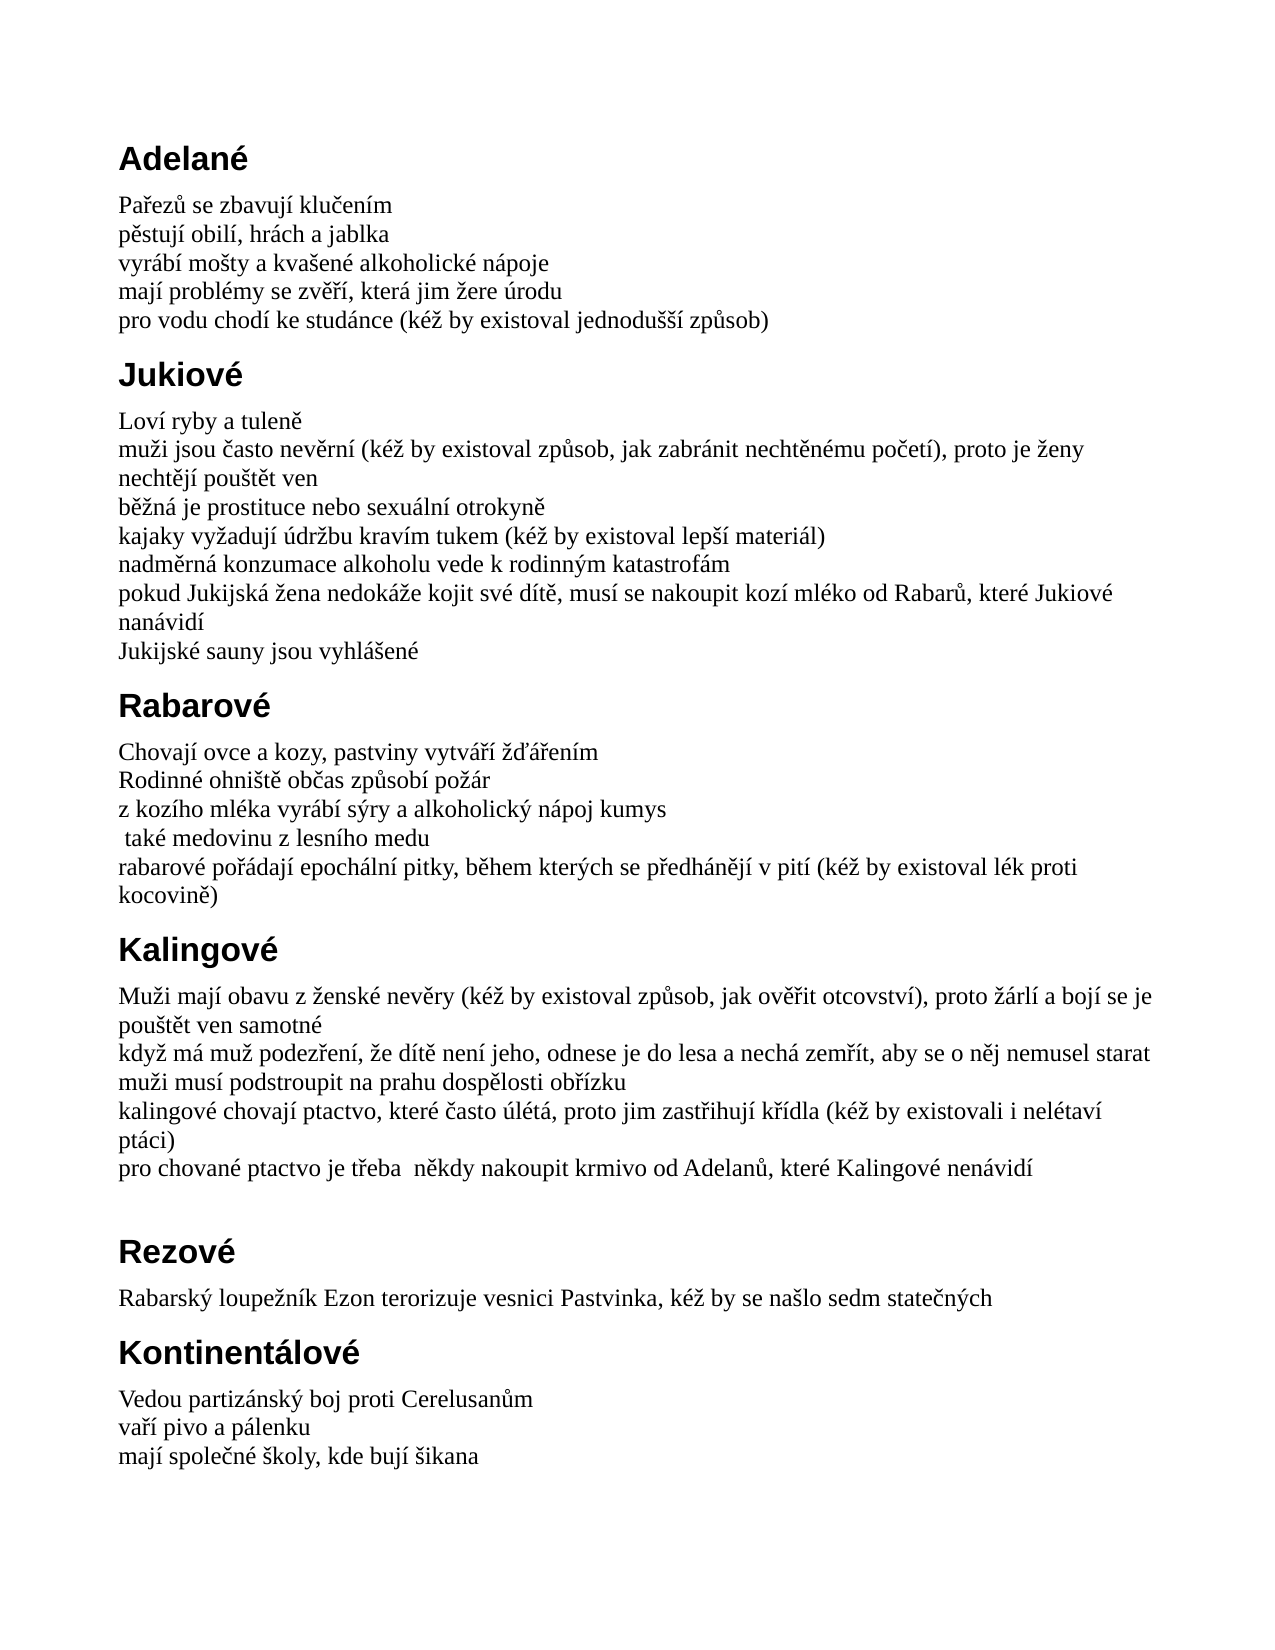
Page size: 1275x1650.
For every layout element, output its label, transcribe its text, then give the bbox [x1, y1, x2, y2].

text Muži mají obavu z ženské nevěry (kéž by existoval způsob, jak ověřit otcovství), proto žárlí a bojí se je pouštět ven samotné [118, 981, 1157, 1038]
text z kozího mléka vyrábí sýry a alkoholický nápoj kumys [118, 794, 1157, 823]
subtitle Rezové [118, 1232, 1157, 1271]
subtitle Adelané [118, 139, 1157, 178]
text nadměrná konzumace alkoholu vede k rodinným katastrofám [118, 549, 1157, 578]
text běžná je prostituce nebo sexuální otrokyně [118, 492, 1157, 521]
subtitle Rabarové [118, 685, 1157, 724]
text Rodinné ohniště občas způsobí požár [118, 765, 1157, 794]
text pěstují obilí, hrách a jablka [118, 219, 1157, 248]
text kajaky vyžadují údržbu kravím tukem (kéž by existoval lepší materiál) [118, 521, 1157, 549]
text mají problémy se zvěří, která jim žere úrodu [118, 276, 1157, 305]
subtitle Kalingové [118, 930, 1157, 968]
text Pařezů se zbavují klučením [118, 190, 1157, 219]
text vyrábí mošty a kvašené alkoholické nápoje [118, 248, 1157, 276]
text kalingové chovají ptactvo, které často úlétá, proto jim zastřihují křídla (kéž by existovali i nelétaví ptáci) [118, 1096, 1157, 1153]
text muži musí podstroupit na prahu dospělosti obřízku [118, 1067, 1157, 1096]
text muži jsou často nevěrní (kéž by existoval způsob, jak zabránit nechtěnému početí), proto je ženy nechtějí pouštět ven [118, 434, 1157, 492]
text pro vodu chodí ke studánce (kéž by existoval jednodušší způsob) [118, 305, 1157, 334]
text pokud Jukijská žena nedokáže kojit své dítě, musí se nakoupit kozí mléko od Rabarů, které Jukiové nanávidí [118, 578, 1157, 636]
text když má muž podezření, že dítě není jeho, odnese je do lesa a nechá zemřít, aby se o něj nemusel starat [118, 1038, 1157, 1067]
text Rabarský loupežník Ezon terorizuje vesnici Pastvinka, kéž by se našlo sedm statečných [118, 1283, 1157, 1312]
text pro chované ptactvo je třeba někdy nakoupit krmivo od Adelanů, které Kalingové nenávidí [118, 1153, 1157, 1182]
text Vedou partizánský boj proti Cerelusanům [118, 1384, 1157, 1412]
text mají společné školy, kde bují šikana [118, 1441, 1157, 1470]
subtitle Kontinentálové [118, 1333, 1157, 1371]
text také medovinu z lesního medu [118, 823, 1157, 852]
text vaří pivo a pálenku [118, 1412, 1157, 1441]
text Jukijské sauny jsou vyhlášené [118, 636, 1157, 664]
text Loví ryby a tuleně [118, 406, 1157, 434]
subtitle Jukiové [118, 355, 1157, 393]
text Chovají ovce a kozy, pastviny vytváří žďářením [118, 737, 1157, 765]
text rabarové pořádají epochální pitky, během kterých se předhánějí v pití (kéž by existoval lék proti kocovině) [118, 852, 1157, 909]
